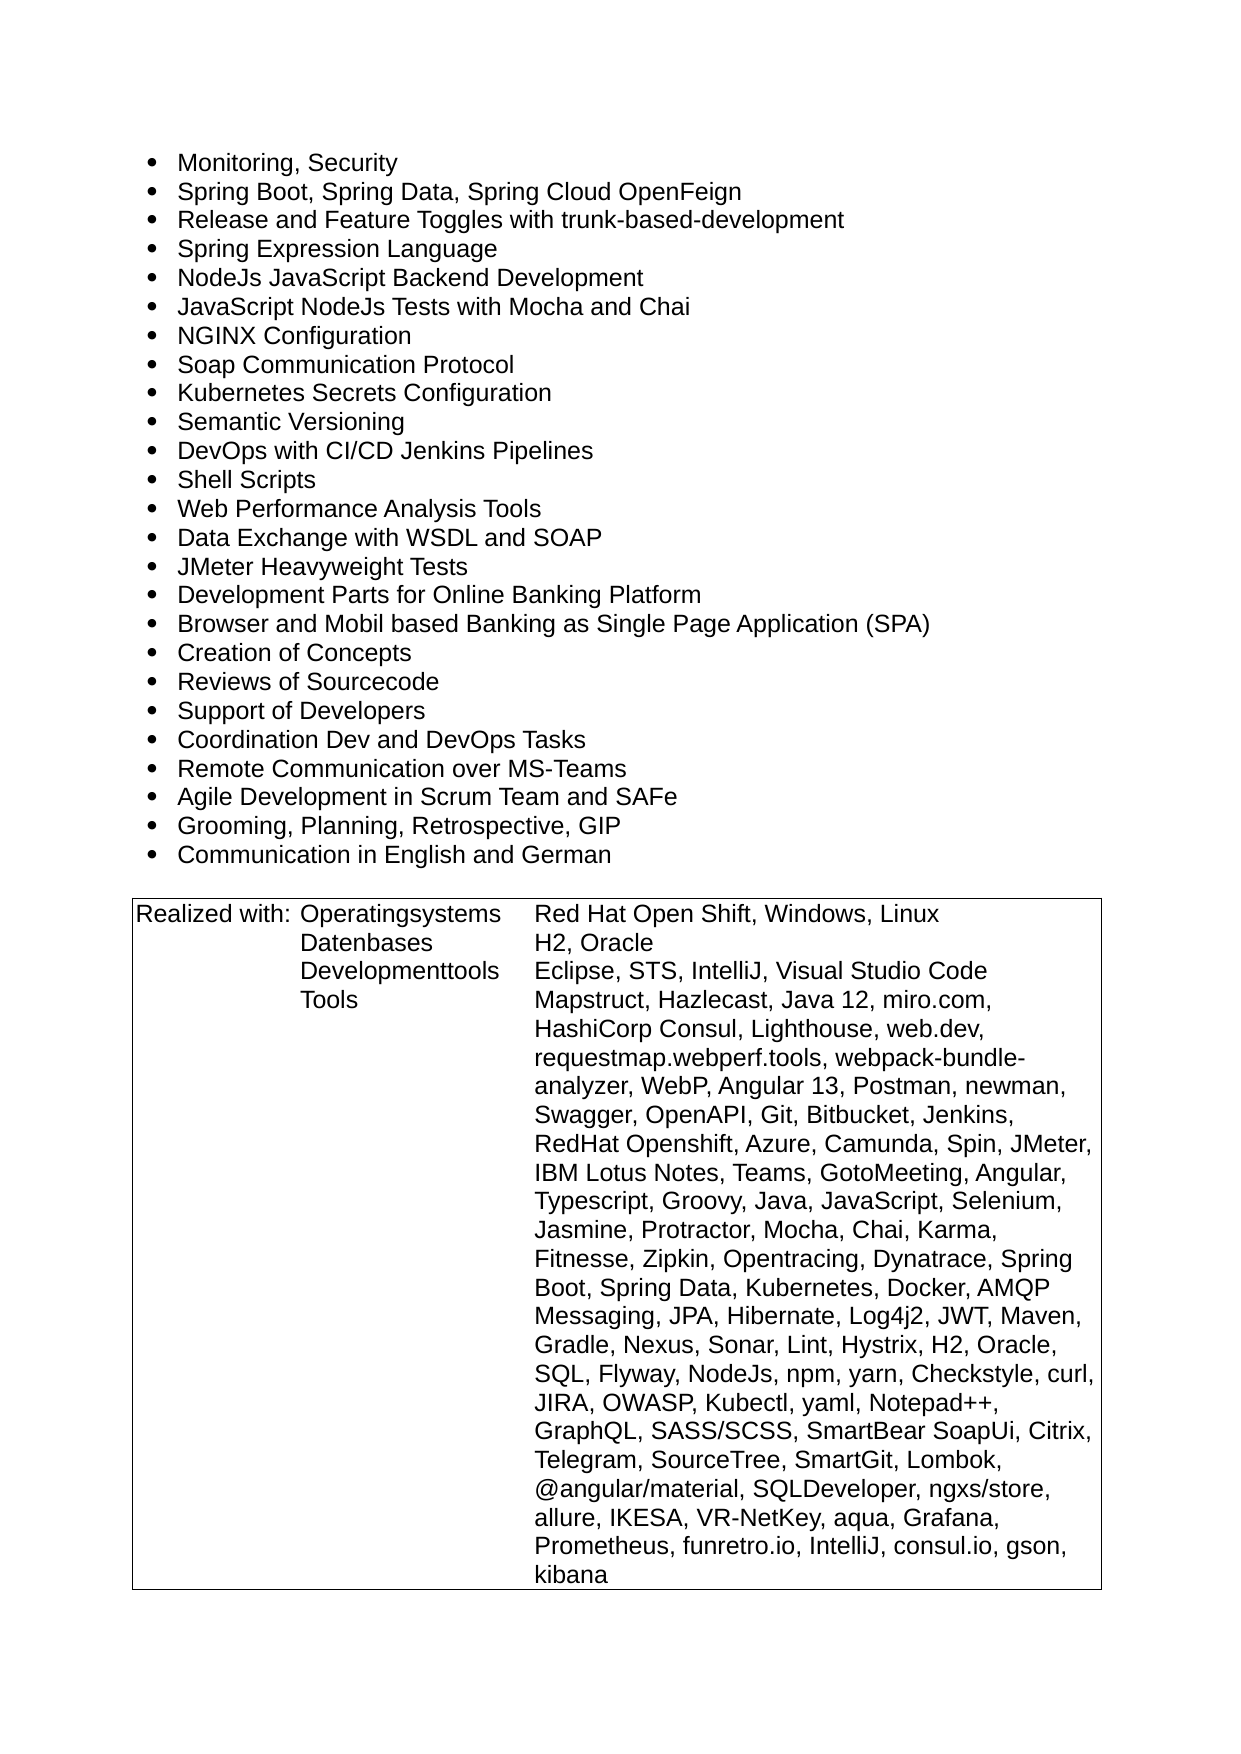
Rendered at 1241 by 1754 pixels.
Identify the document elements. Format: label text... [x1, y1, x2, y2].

list Grooming, Planning, Retrospective, GIP [148, 811, 1104, 840]
table_header Operatingsystems Datenbases [297, 899, 531, 956]
list Coordination Dev and DevOps Tasks [148, 725, 1104, 753]
list Development Parts for Online Banking Platform [148, 580, 1104, 609]
list Monitoring, Security [148, 148, 1104, 176]
list Semantic Versioning [148, 407, 1104, 436]
list Kubernetes Secrets Configuration [148, 378, 1104, 407]
table_cell [133, 956, 297, 1589]
list Support of Developers [148, 696, 1104, 725]
list Spring Expression Language [148, 234, 1104, 263]
list Creation of Concepts [148, 638, 1104, 667]
list Shell Scripts [148, 465, 1104, 494]
table_header Realized with: [133, 899, 297, 956]
list JMeter Heavyweight Tests [148, 552, 1104, 580]
list Web Performance Analysis Tools [148, 494, 1104, 523]
list Release and Feature Toggles with trunk-based-development [148, 205, 1104, 234]
table_header Red Hat Open Shift, Windows, Linux H2, Oracle [531, 899, 1101, 956]
list NodeJs JavaScript Backend Development [148, 263, 1104, 292]
list Reviews of Sourcecode [148, 667, 1104, 696]
table_cell Eclipse, STS, IntelliJ, Visual Studio Code Mapstruct, Hazlecast, Java 12, miro.com, HashiCorp Consul, Lighthouse, web.dev, requestmap.webperf.tools, webpack-bundle-analyzer, WebP, Angular 13, Postman, newman, Swagger, OpenAPI, Git, Bitbucket, Jenkins, RedHat Openshift, Azure, Camunda, Spin, JMeter, IBM Lotus Notes, Teams, GotoMeeting, Angular, Typescript, Groovy, Java, JavaScript, Selenium, Jasmine, Protractor, Mocha, Chai, Karma, Fitnesse, Zipkin, Opentracing, Dynatrace, Spring Boot, Spring Data, Kubernetes, Docker, AMQP Messaging, JPA, Hibernate, Log4j2, JWT, Maven, Gradle, Nexus, Sonar, Lint, Hystrix, H2, Oracle, SQL, Flyway, NodeJs, npm, yarn, Checkstyle, curl, JIRA, OWASP, Kubectl, yaml, Notepad++, GraphQL, SASS/SCSS, SmartBear SoapUi, Citrix, Telegram, SourceTree, SmartGit, Lombok, @angular/material, SQLDeveloper, ngxs/store, allure, IKESA, VR-NetKey, aqua, Grafana, Prometheus, funretro.io, IntelliJ, consul.io, gson, kibana [531, 956, 1101, 1589]
list Spring Boot, Spring Data, Spring Cloud OpenFeign [148, 176, 1104, 205]
list Agile Development in Scrum Team and SAFe [148, 782, 1104, 811]
list NGINX Configuration [148, 321, 1104, 349]
list Browser and Mobil based Banking as Single Page Application (SPA) [148, 609, 1104, 638]
list Soap Communication Protocol [148, 349, 1104, 378]
list Remote Communication over MS-Teams [148, 753, 1104, 782]
list JavaScript NodeJs Tests with Mocha and Chai [148, 292, 1104, 321]
list Data Exchange with WSDL and SOAP [148, 523, 1104, 552]
table_cell Developmenttools Tools [297, 956, 531, 1589]
list DevOps with CI/CD Jenkins Pipelines [148, 436, 1104, 465]
list Communication in English and German [148, 840, 1104, 869]
